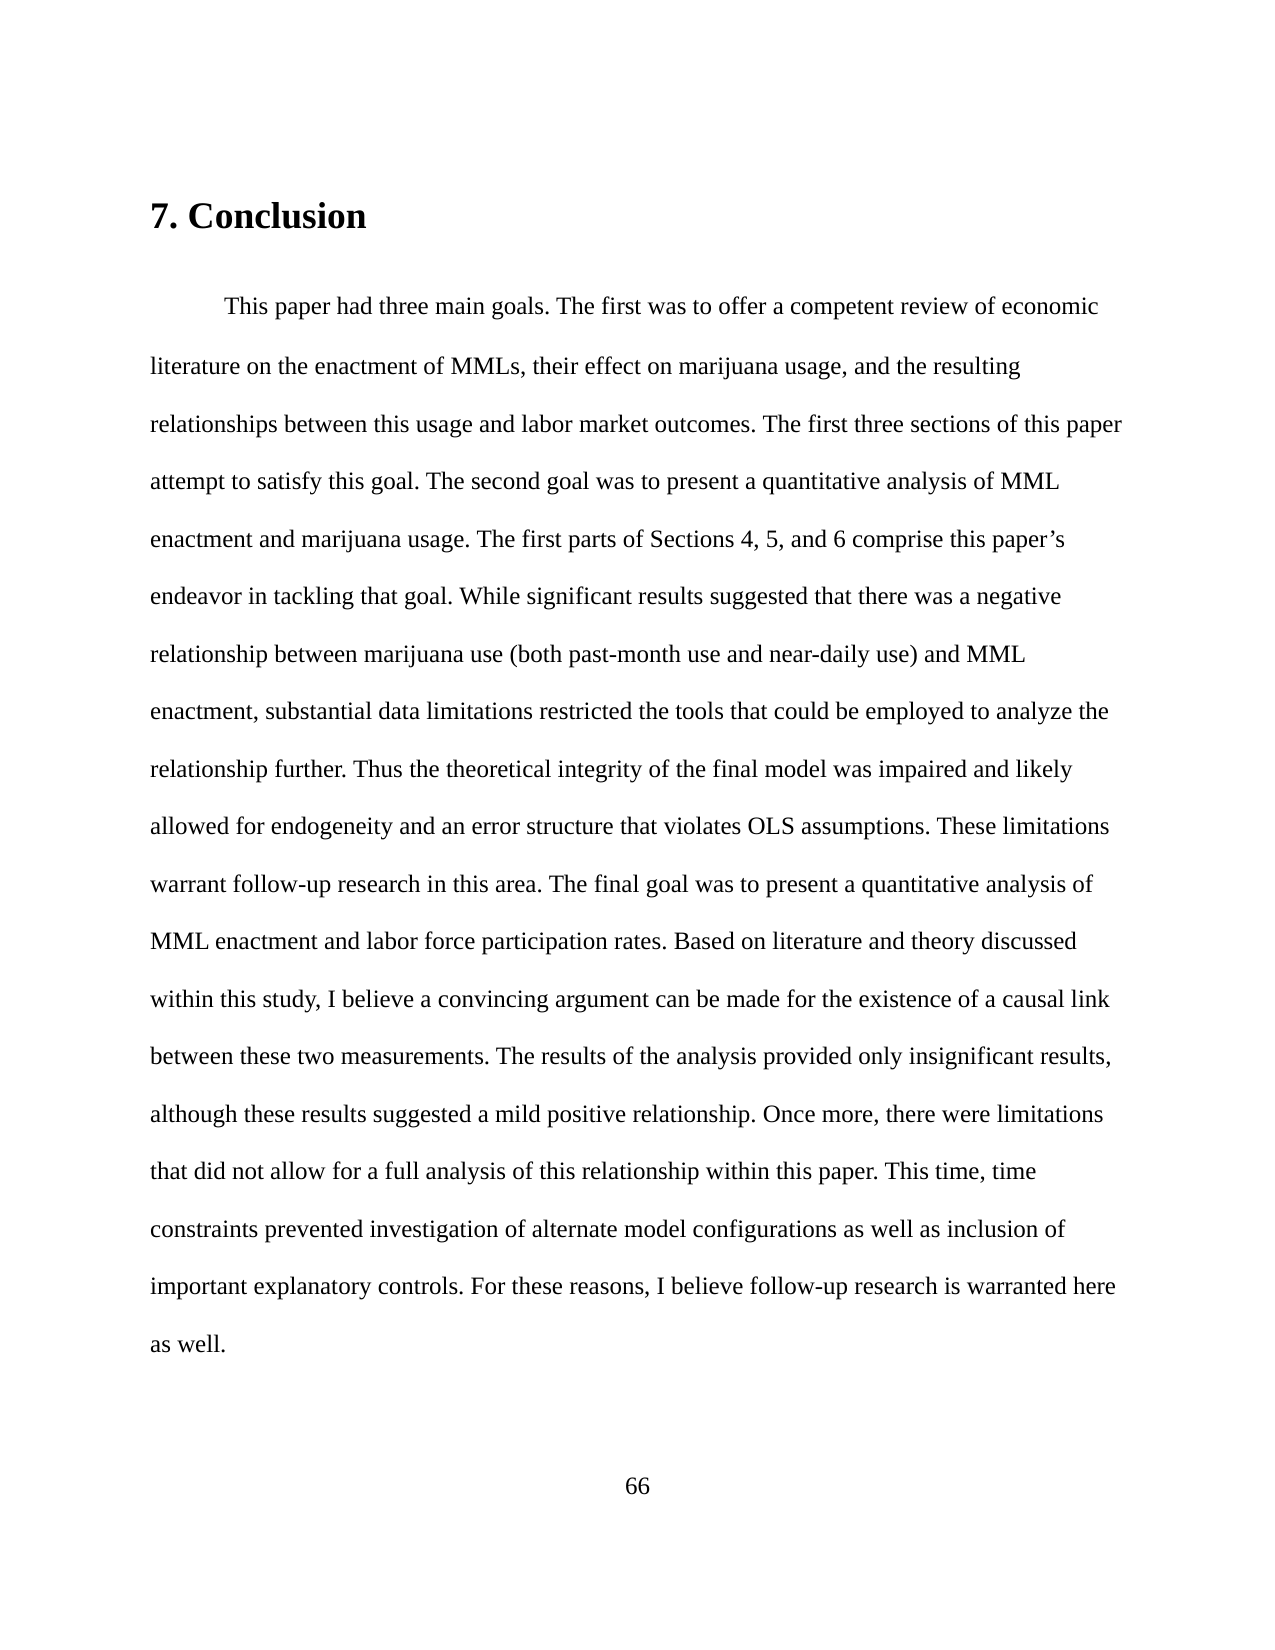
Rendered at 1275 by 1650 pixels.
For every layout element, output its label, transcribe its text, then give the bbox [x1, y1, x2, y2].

text This paper had three main goals. The first was to offer a competent review of economic literature on the enactment of MMLs, their effect on marijuana usage, and the resulting relationships between this usage and labor market outcomes. The first three sections of this paper attempt to satisfy this goal. The second goal was to present a quantitative analysis of MML enactment and marijuana usage. The first parts of Sections 4, 5, and 6 comprise this paper’s endeavor in tackling that goal. While significant results suggested that there was a negative relationship between marijuana use (both past-month use and near-daily use) and MML enactment, substantial data limitations restricted the tools that could be employed to analyze the relationship further. Thus the theoretical integrity of the final model was impaired and likely allowed for endogeneity and an error structure that violates OLS assumptions. These limitations warrant follow-up research in this area. The final goal was to present a quantitative analysis of MML enactment and labor force participation rates. Based on literature and theory discussed within this study, I believe a convincing argument can be made for the existence of a causal link between these two measurements. The results of the analysis provided only insignificant results, although these results suggested a mild positive relationship. Once more, there were limitations that did not allow for a full analysis of this relationship within this paper. This time, time constraints prevented investigation of alternate model configurations as well as inclusion of important explanatory controls. For these reasons, I believe follow-up research is warranted here as well. [150, 279, 1125, 1357]
text 7. Conclusion [150, 193, 1125, 236]
